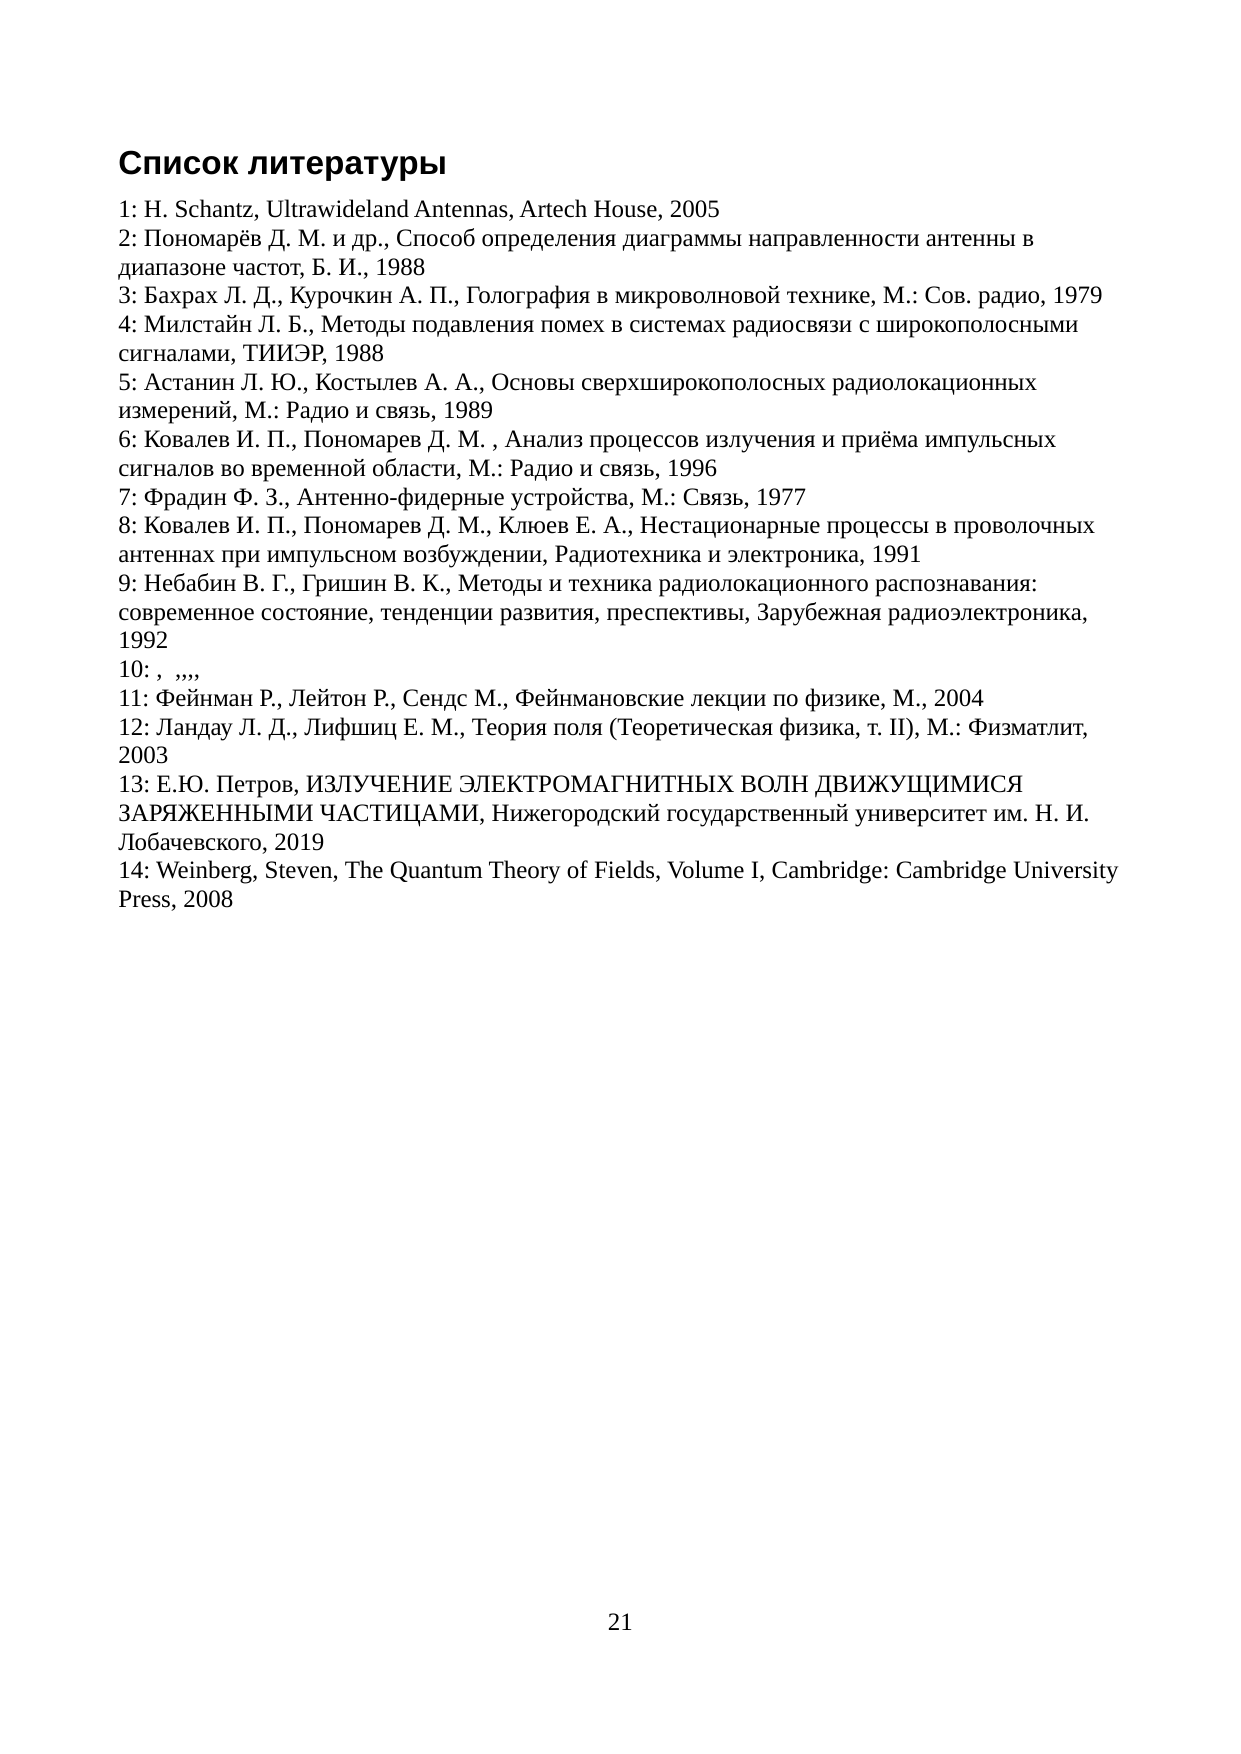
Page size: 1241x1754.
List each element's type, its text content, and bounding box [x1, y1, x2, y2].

text 7: Фрадин Ф. З., Антенно-фидерные устройства, М.: Связь, 1977 [118, 482, 1122, 510]
text 1: H. Schantz, Ultrawideland Antennas, Artech House, 2005 [118, 194, 1122, 223]
text 8: Ковалев И. П., Пономарев Д. М., Клюев Е. А., Нестационарные процессы в проволочных антеннах при импульсном возбуждении, Радиотехника и электроника, 1991 [118, 510, 1122, 568]
text 4: Милстайн Л. Б., Методы подавления помех в системах радиосвязи с широкополосными сигналами, ТИИЭР, 1988 [118, 309, 1122, 367]
text 2: Пономарёв Д. М. и др., Способ определения диаграммы направленности антенны в диапазоне частот, Б. И., 1988 [118, 223, 1122, 280]
subtitle Список литературы [118, 143, 1122, 182]
text 5: Астанин Л. Ю., Костылев А. А., Основы сверхширокополосных радиолокационных измерений, М.: Радио и связь, 1989 [118, 367, 1122, 424]
text 12: Ландау Л. Д., Лифшиц Е. М., Теория поля (Теоретическая физика, т. II), М.: Физматлит, 2003 [118, 712, 1122, 769]
text 13: Е.Ю. Петров, ИЗЛУЧЕНИЕ ЭЛЕКТРОМАГНИТНЫХ ВОЛН ДВИЖУЩИМИСЯ ЗАРЯЖЕННЫМИ ЧАСТИЦАМИ, Нижегородский государственный университет им. Н. И. Лобачевского, 2019 [118, 769, 1122, 855]
text 6: Ковалев И. П., Пономарев Д. М. , Анализ процессов излучения и приёма импульсных сигналов во временной области, М.: Радио и связь, 1996 [118, 424, 1122, 482]
text 11: Фейнман Р., Лейтон Р., Сендс М., Фейнмановские лекции по физике, М., 2004 [118, 683, 1122, 712]
text 14: Weinberg, Steven, The Quantum Theory of Fields, Volume I, Cambridge: Cambridge University Press, 2008 [118, 855, 1122, 913]
text 10: , ,,,, [118, 654, 1122, 683]
text 9: Небабин В. Г., Гришин В. К., Методы и техника радиолокационного распознавания: современное состояние, тенденции развития, преспективы, Зарубежная радиоэлектроника, 1992 [118, 568, 1122, 654]
text 3: Бахрах Л. Д., Курочкин А. П., Голография в микроволновой технике, М.: Сов. радио, 1979 [118, 280, 1122, 309]
